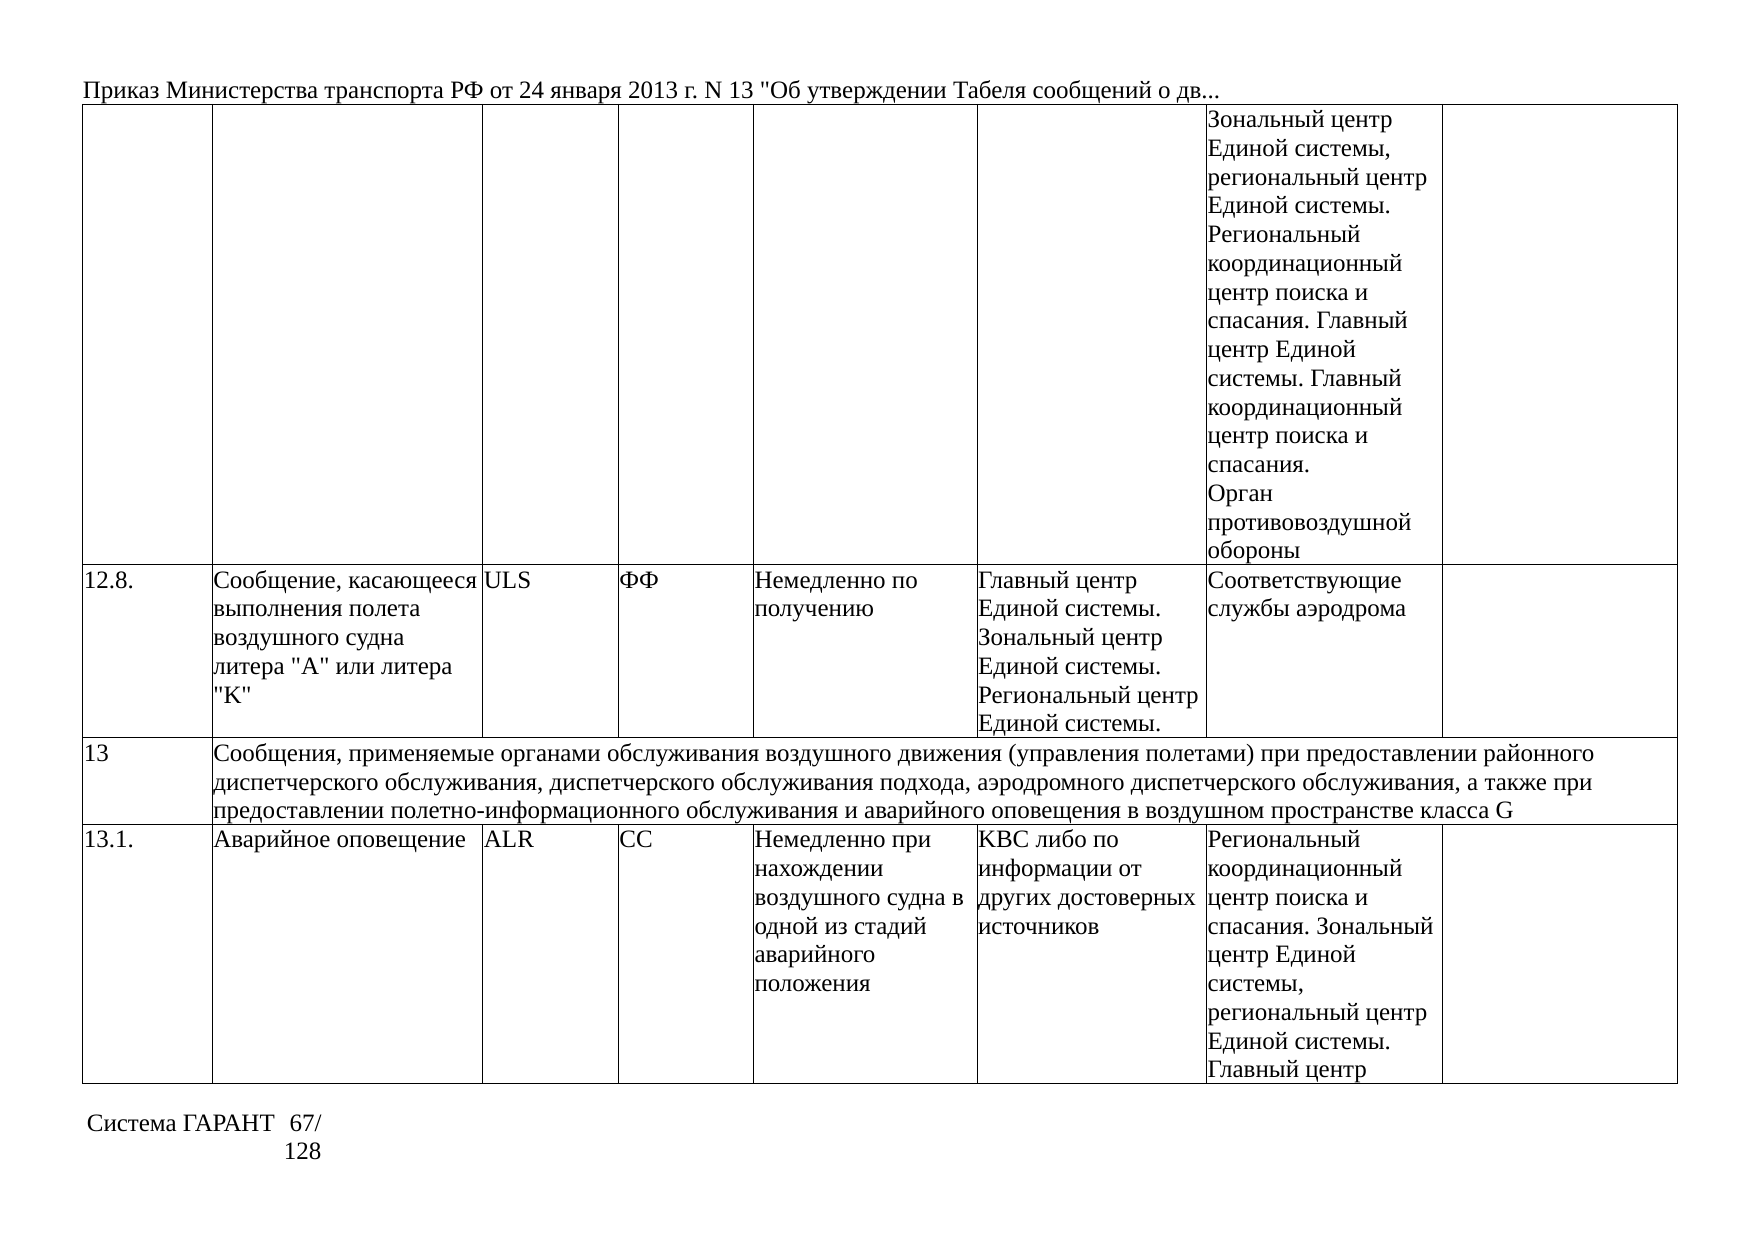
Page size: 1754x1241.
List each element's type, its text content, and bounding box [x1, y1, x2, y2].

table_cell ALR [483, 825, 618, 1083]
table_cell [754, 105, 977, 564]
table_cell KBC либо по информации от других достоверных источников [978, 825, 1206, 1083]
table_cell [1443, 565, 1677, 737]
table_cell СС [619, 825, 753, 1083]
table_cell Аварийное оповещение [213, 825, 482, 1083]
table_cell Немедленно по получению [754, 565, 977, 737]
table_cell [213, 105, 482, 564]
table_cell [1443, 825, 1677, 1083]
table_cell Зональный центр Единой системы, региональный центр Единой системы. Региональный координационный центр поиска и спасания. Главный центр Единой системы. Главный координационный центр поиска и спасания. Орган противовоздушной обороны [1207, 105, 1442, 564]
table_cell ULS [483, 565, 618, 737]
table_cell 13 [83, 738, 212, 824]
table_cell 13.1. [83, 825, 212, 1083]
table_cell [83, 105, 212, 564]
table_cell Региональный координационный центр поиска и спасания. Зональный центр Единой системы, региональный центр Единой системы. Главный центр [1207, 825, 1442, 1083]
table_cell ФФ [619, 565, 753, 737]
table_cell Главный центр Единой системы. Зональный центр Единой системы. Региональный центр Единой системы. [978, 565, 1206, 737]
table_cell [978, 105, 1206, 564]
table_cell Сообщения, применяемые органами обслуживания воздушного движения (управления полетами) при предоставлении районного диспетчерского обслуживания, диспетчерского обслуживания подхода, аэродромного диспетчерского обслуживания, а также при предоставлении полетно-информационного обслуживания и аварийного оповещения в воздушном пространстве класса G [213, 738, 1677, 824]
table_cell Сообщение, касающееся выполнения полета воздушного судна литера "A" или литера "K" [213, 565, 482, 737]
table_cell 12.8. [83, 565, 212, 737]
table_cell [1443, 105, 1677, 564]
table_cell Соответствующие службы аэродрома [1207, 565, 1442, 737]
table_cell Немедленно при нахождении воздушного судна в одной из стадий аварийного положения [754, 825, 977, 1083]
table_cell [483, 105, 618, 564]
table_cell [619, 105, 753, 564]
